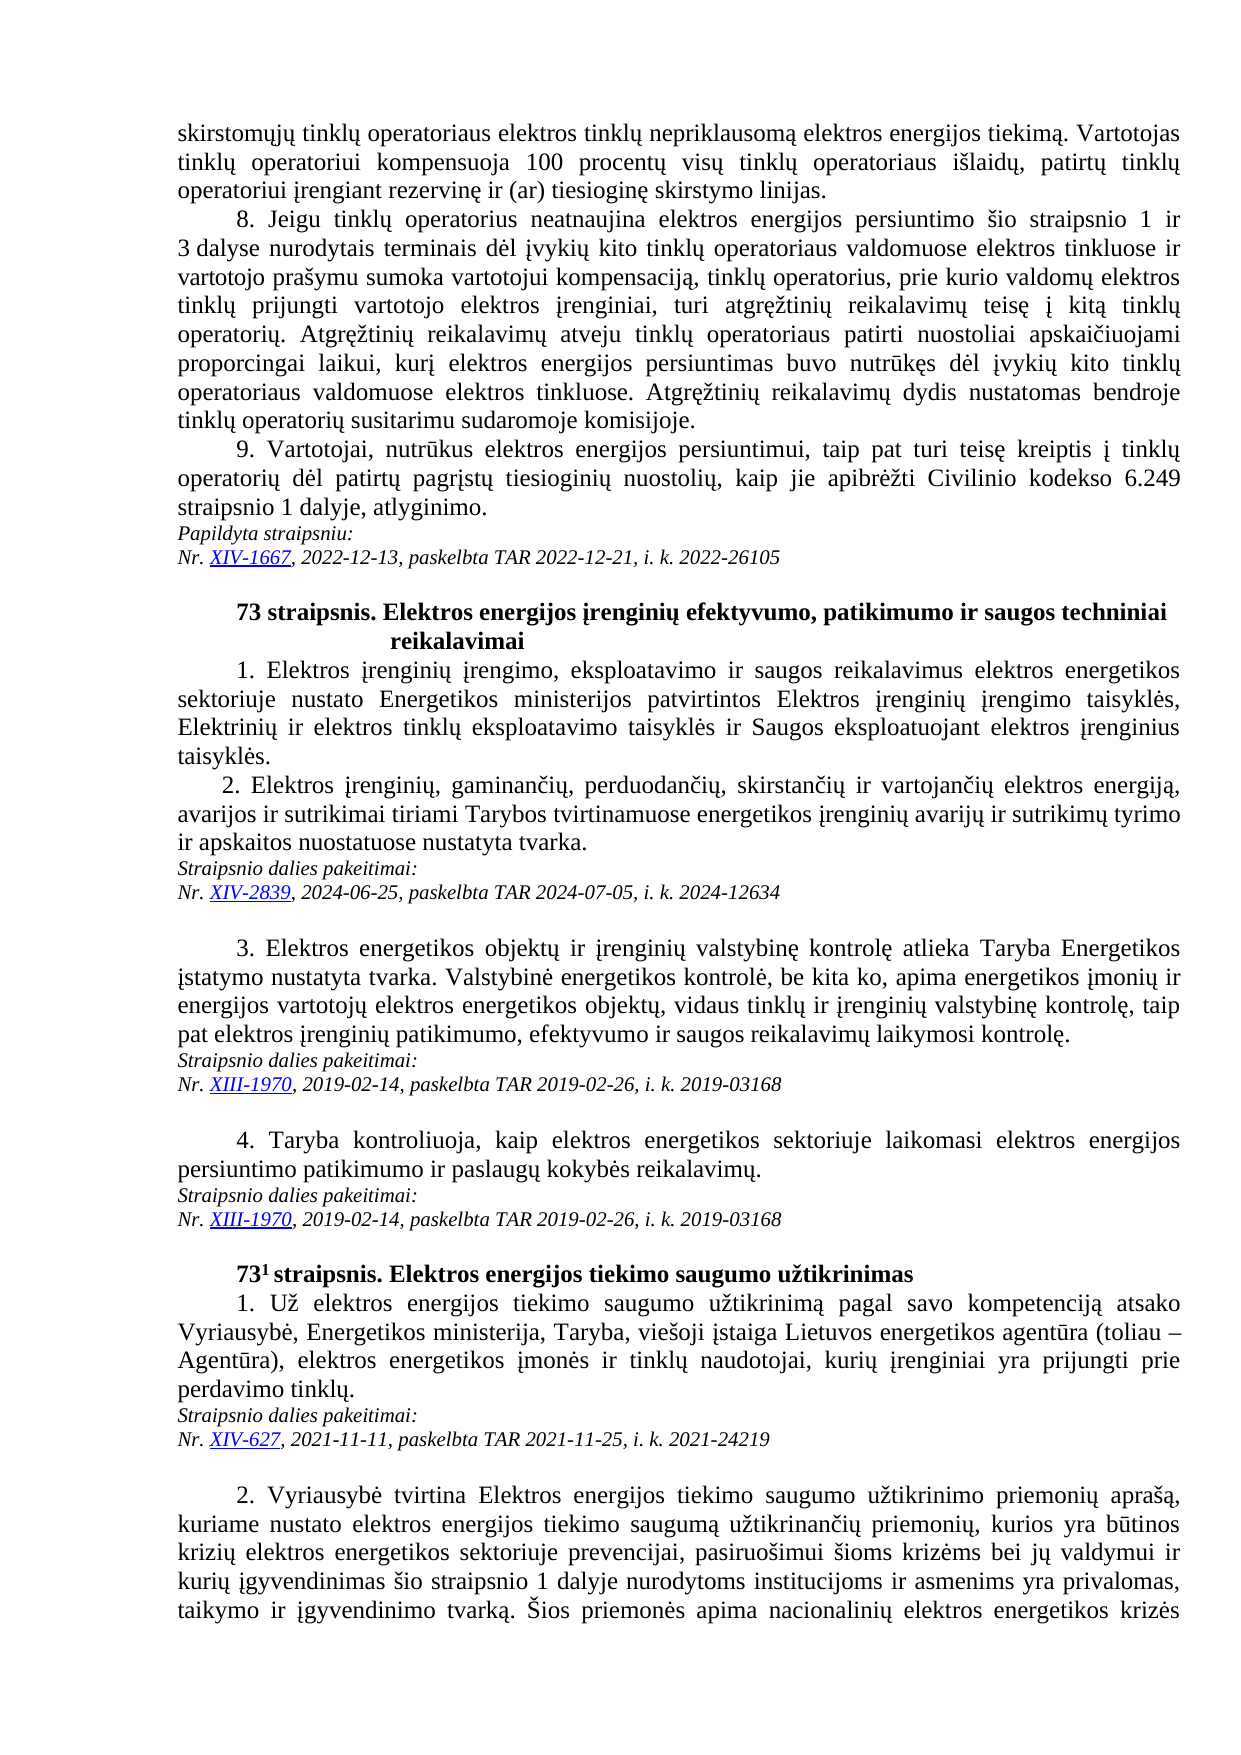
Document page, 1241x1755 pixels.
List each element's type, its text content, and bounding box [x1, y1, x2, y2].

text skirstomųjų tinklų operatoriaus elektros tinklų nepriklausomą elektros energijos tiekimą. Vartotojas tinklų operatoriui kompensuoja 100 procentų visų tinklų operatoriaus išlaidų, patirtų tinklų operatoriui įrengiant rezervinę ir (ar) tiesioginę skirstymo linijas. [177, 118, 1181, 204]
text 8. Jeigu tinklų operatorius neatnaujina elektros energijos persiuntimo šio straipsnio 1 ir 3 dalyse nurodytais terminais dėl įvykių kito tinklų operatoriaus valdomuose elektros tinkluose ir vartotojo prašymu sumoka vartotojui kompensaciją, tinklų operatorius, prie kurio valdomų elektros tinklų prijungti vartotojo elektros įrenginiai, turi atgręžtinių reikalavimų teisę į kitą tinklų operatorių. Atgręžtinių reikalavimų atveju tinklų operatoriaus patirti nuostoliai apskaičiuojami proporcingai laikui, kurį elektros energijos persiuntimas buvo nutrūkęs dėl įvykių kito tinklų operatoriaus valdomuose elektros tinkluose. Atgręžtinių reikalavimų dydis nustatomas bendroje tinklų operatorių susitarimu sudaromoje komisijoje. [177, 204, 1181, 434]
text Nr. XIV-1667, 2022-12-13, paskelbta TAR 2022-12-21, i. k. 2022-26105 [177, 545, 1181, 569]
text Straipsnio dalies pakeitimai: [177, 856, 1181, 880]
text Papildyta straipsniu: [177, 521, 1181, 545]
text 9. Vartotojai, nutrūkus elektros energijos persiuntimui, taip pat turi teisę kreiptis į tinklų operatorių dėl patirtų pagrįstų tiesioginių nuostolių, kaip jie apibrėžti Civilinio kodekso 6.249 straipsnio 1 dalyje, atlyginimo. [177, 434, 1181, 521]
text Nr. XIII-1970, 2019-02-14, paskelbta TAR 2019-02-26, i. k. 2019-03168 [177, 1072, 1181, 1096]
text Nr. XIV-627, 2021-11-11, paskelbta TAR 2021-11-25, i. k. 2021-24219 [177, 1427, 1181, 1451]
text Straipsnio dalies pakeitimai: [177, 1048, 1181, 1072]
text 4. Taryba kontroliuoja, kaip elektros energetikos sektoriuje laikomasi elektros energijos persiuntimo patikimumo ir paslaugų kokybės reikalavimų. [177, 1125, 1181, 1182]
text 2. Elektros įrenginių, gaminančių, perduodančių, skirstančių ir vartojančių elektros energiją, avarijos ir sutrikimai tiriami Tarybos tvirtinamuose energetikos įrenginių avarijų ir sutrikimų tyrimo ir apskaitos nuostatuose nustatyta tvarka. [177, 770, 1181, 856]
text Nr. XIV-2839, 2024-06-25, paskelbta TAR 2024-07-05, i. k. 2024-12634 [177, 880, 1181, 904]
text 731 straipsnis. Elektros energijos tiekimo saugumo užtikrinimas [177, 1259, 1181, 1288]
text 2. Vyriausybė tvirtina Elektros energijos tiekimo saugumo užtikrinimo priemonių aprašą, kuriame nustato elektros energijos tiekimo saugumą užtikrinančių priemonių, kurios yra būtinos krizių elektros energetikos sektoriuje prevencijai, pasiruošimui šioms krizėms bei jų valdymui ir kurių įgyvendinimas šio straipsnio 1 dalyje nurodytoms institucijoms ir asmenims yra privalomas, taikymo ir įgyvendinimo tvarką. Šios priemonės apima nacionalinių elektros energetikos krizės [177, 1480, 1181, 1624]
text Straipsnio dalies pakeitimai: [177, 1182, 1181, 1207]
text 1. Už elektros energijos tiekimo saugumo užtikrinimą pagal savo kompetenciją atsako Vyriausybė, Energetikos ministerija, Taryba, viešoji įstaiga Lietuvos energetikos agentūra (toliau – Agentūra), elektros energetikos įmonės ir tinklų naudotojai, kurių įrenginiai yra prijungti prie perdavimo tinklų. [177, 1288, 1181, 1403]
text 3. Elektros energetikos objektų ir įrenginių valstybinę kontrolę atlieka Taryba Energetikos įstatymo nustatyta tvarka. Valstybinė energetikos kontrolė, be kita ko, apima energetikos įmonių ir energijos vartotojų elektros energetikos objektų, vidaus tinklų ir įrenginių valstybinę kontrolę, taip pat elektros įrenginių patikimumo, efektyvumo ir saugos reikalavimų laikymosi kontrolę. [177, 933, 1181, 1048]
text Nr. XIII-1970, 2019-02-14, paskelbta TAR 2019-02-26, i. k. 2019-03168 [177, 1207, 1181, 1231]
text Straipsnio dalies pakeitimai: [177, 1403, 1181, 1427]
text 1. Elektros įrenginių įrengimo, eksploatavimo ir saugos reikalavimus elektros energetikos sektoriuje nustato Energetikos ministerijos patvirtintos Elektros įrenginių įrengimo taisyklės, Elektrinių ir elektros tinklų eksploatavimo taisyklės ir Saugos eksploatuojant elektros įrenginius taisyklės. [177, 655, 1181, 770]
text 73 straipsnis. Elektros energijos įrenginių efektyvumo, patikimumo ir saugos techniniai reikalavimai [236, 597, 1181, 655]
